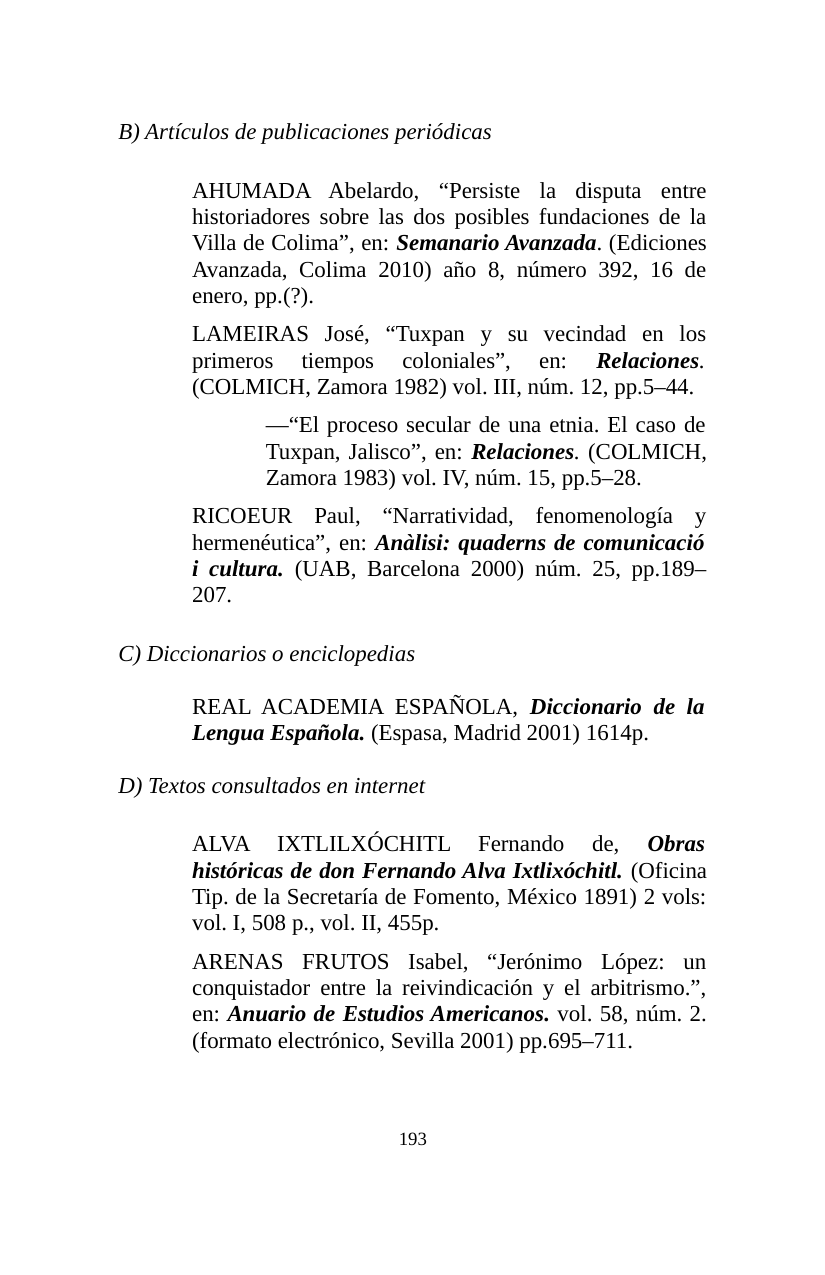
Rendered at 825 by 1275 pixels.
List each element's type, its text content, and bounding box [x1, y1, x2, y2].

text RICOEUR Paul, “Narratividad, fenomenología y hermenéutica”, en: Anàlisi: quaderns de comunicació i cultura. (UAB, Barcelona 2000) núm. 25, pp.189–207. [192, 502, 707, 608]
text D) Textos consultados en internet [118, 772, 707, 798]
text AHUMADA Abelardo, “Persiste la disputa entre historiadores sobre las dos posibles fundaciones de la Villa de Colima”, en: Semanario Avanzada. (Ediciones Avanzada, Colima 2010) año 8, número 392, 16 de enero, pp.(?). [192, 177, 707, 308]
text B) Artículos de publicaciones periódicas [118, 118, 707, 144]
text ARENAS FRUTOS Isabel, “Jerónimo López: un conquistador entre la reivindicación y el arbitrismo.”, en: Anuario de Estudios Americanos. vol. 58, núm. 2. (formato electrónico, Sevilla 2001) pp.695–711. [192, 948, 707, 1053]
text —“El proceso secular de una etnia. El caso de Tuxpan, Jalisco”, en: Relaciones. (COLMICH, Zamora 1983) vol. IV, núm. 15, pp.5–28. [266, 411, 707, 490]
text LAMEIRAS José, “Tuxpan y su vecindad en los primeros tiempos coloniales”, en: Relaciones. (COLMICH, Zamora 1982) vol. III, núm. 12, pp.5–44. [192, 320, 707, 399]
text C) Diccionarios o enciclopedias [118, 640, 707, 666]
text REAL ACADEMIA ESPAÑOLA, Diccionario de la Lengua Española. (Espasa, Madrid 2001) 1614p. [192, 693, 707, 745]
text ALVA IXTLILXÓCHITL Fernando de, Obras históricas de don Fernando Alva Ixtlixóchitl. (Oficina Tip. de la Secretaría de Fomento, México 1891) 2 vols: vol. I, 508 p., vol. II, 455p. [192, 830, 707, 936]
